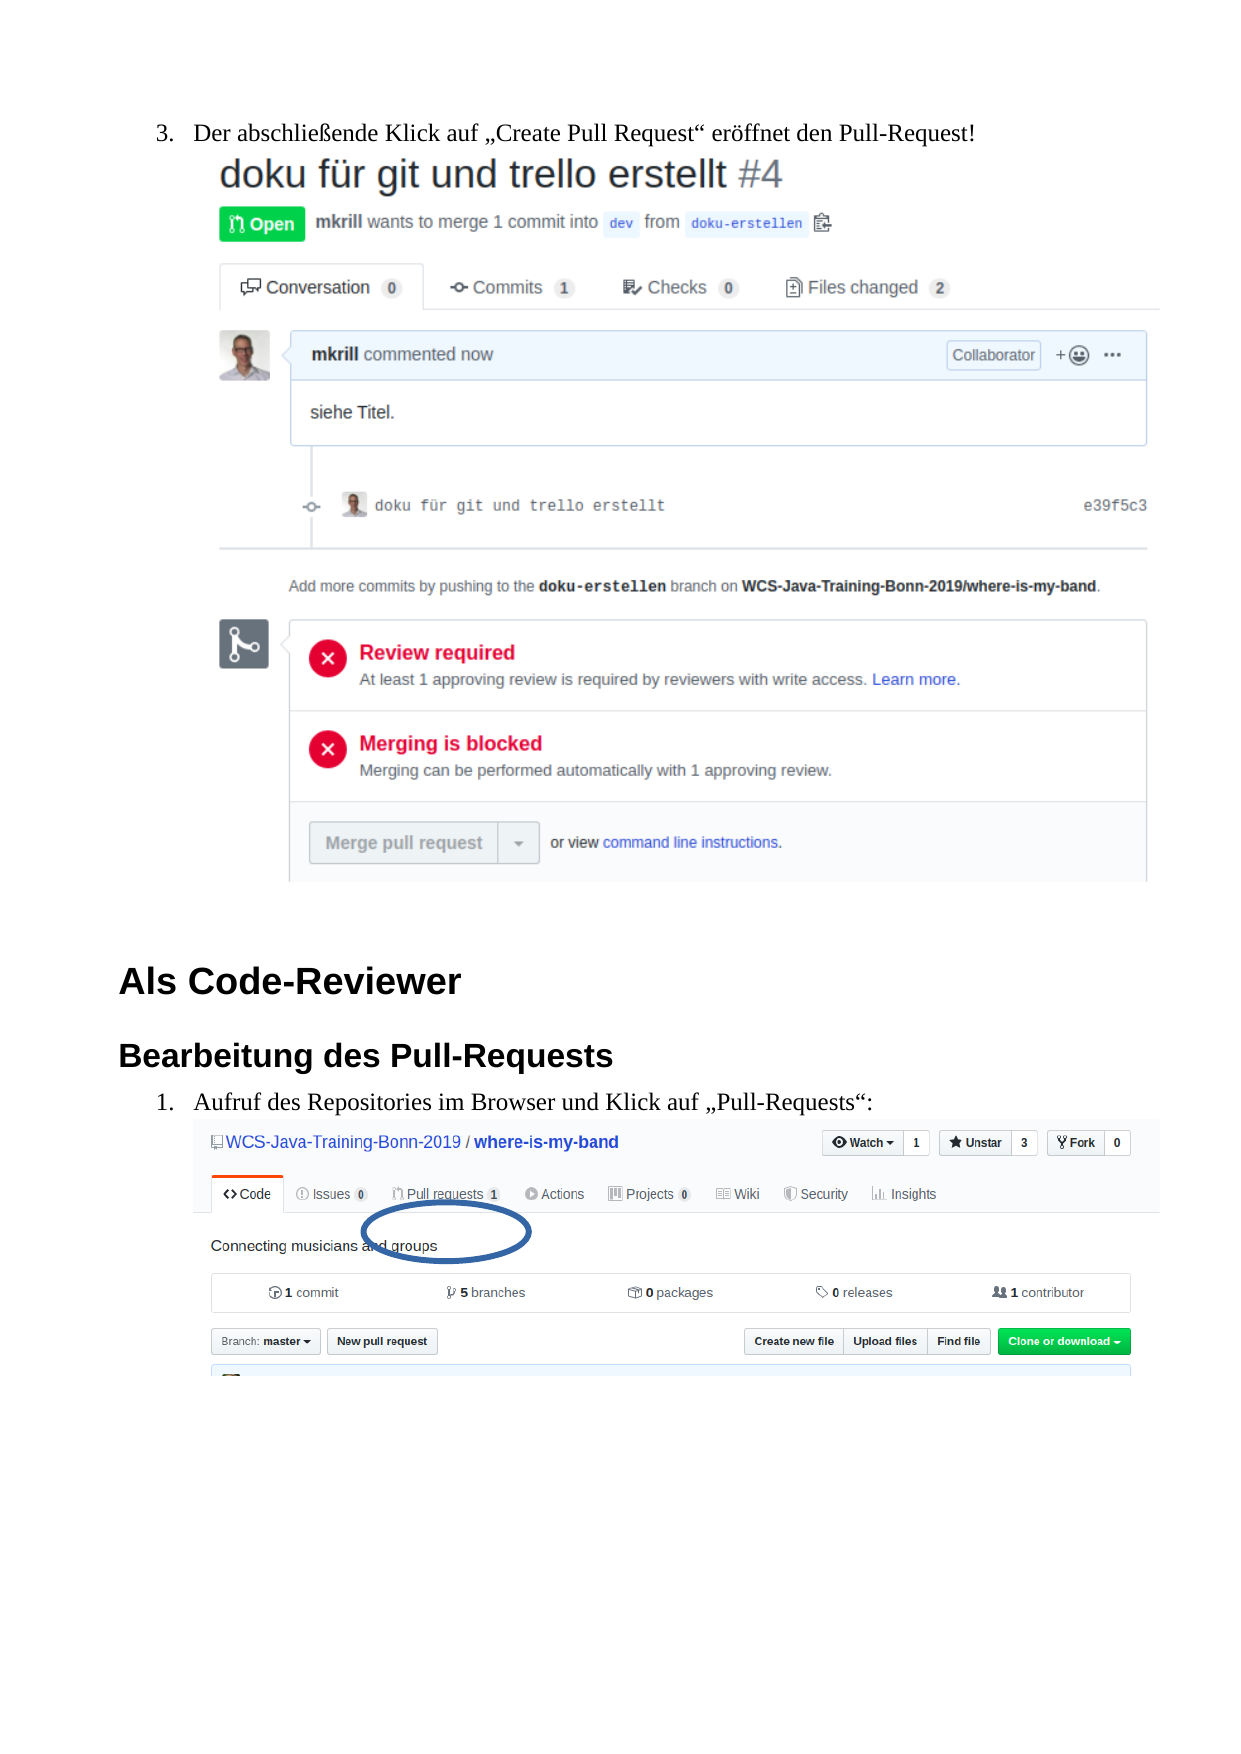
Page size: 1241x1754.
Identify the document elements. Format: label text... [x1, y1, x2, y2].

picture [193, 151, 1160, 882]
subtitle Als Code-Reviewer [118, 958, 1122, 1002]
picture [193, 1119, 1160, 1376]
list Aufruf des Repositories im Browser und Klick auf „Pull-Requests“: [156, 1087, 1122, 1409]
subtitle Bearbeitung des Pull-Requests [118, 1036, 1122, 1074]
list Der abschließende Klick auf „Create Pull Request“ eröffnet den Pull-Request! [156, 118, 1122, 915]
